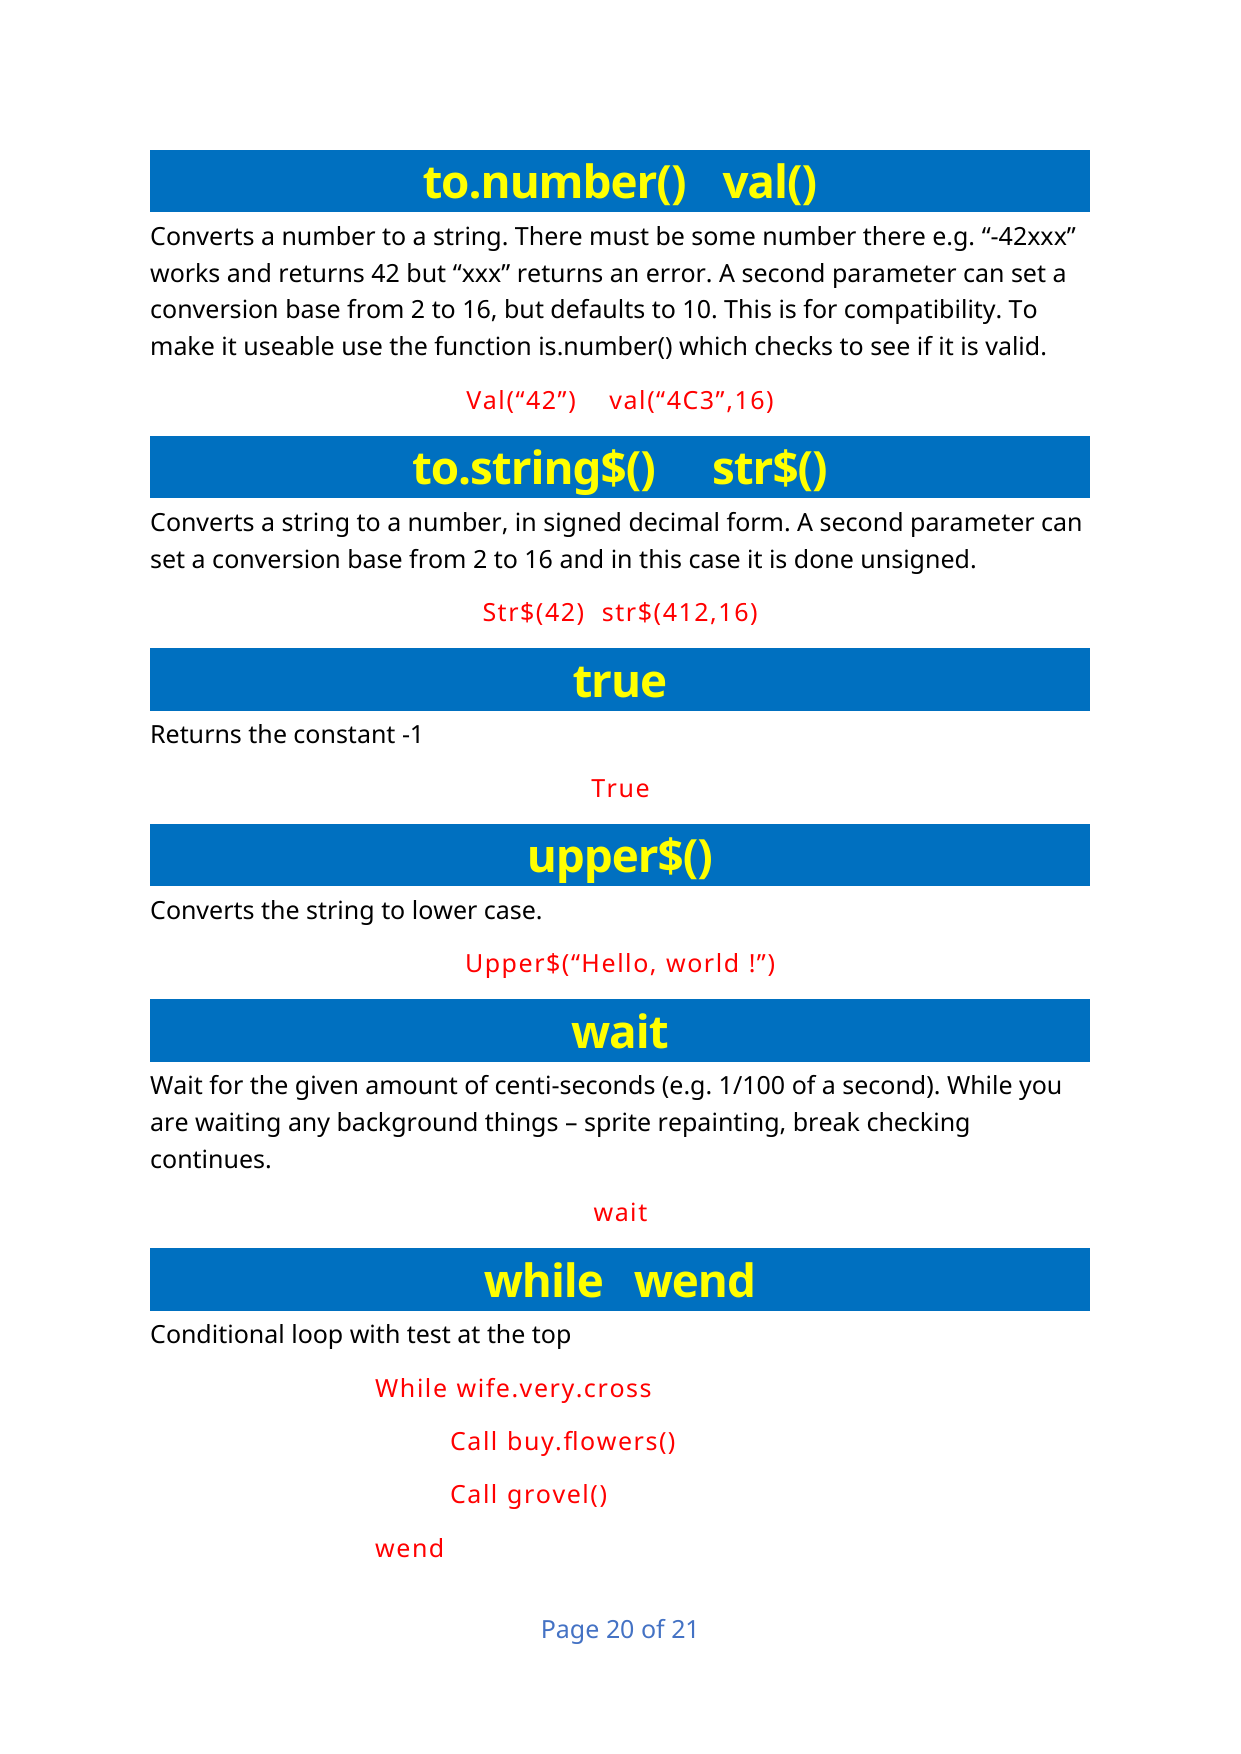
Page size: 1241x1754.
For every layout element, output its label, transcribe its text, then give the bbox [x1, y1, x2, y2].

subtitle True [150, 770, 1090, 804]
subtitle Call grovel() [450, 1477, 1090, 1511]
text Converts the string to lower case. [150, 892, 1090, 926]
subtitle Call buy.flowers() [450, 1424, 1090, 1458]
subtitle wait [150, 1195, 1090, 1229]
title true [150, 648, 1090, 711]
title to.string$() str$() [150, 436, 1090, 498]
title wait [150, 999, 1090, 1062]
subtitle Str$(42) str$(412,16) [150, 595, 1090, 629]
text Converts a number to a string. There must be some number there e.g. “-42xxx” works and returns 42 but “xxx” returns an error. A second parameter can set a conversion base from 2 to 16, but defaults to 10. This is for compatibility. To make it useable use the function is.number() which checks to see if it is valid. [150, 219, 1090, 363]
subtitle Val(“42”) val(“4C3”,16) [150, 382, 1090, 416]
text Converts a string to a number, in signed decimal form. A second parameter can set a conversion base from 2 to 16 and in this case it is done unsigned. [150, 504, 1090, 575]
subtitle While wife.very.cross [375, 1370, 1090, 1404]
subtitle wend [375, 1531, 1090, 1565]
title while wend [150, 1248, 1090, 1311]
title upper$() [150, 824, 1090, 886]
text Wait for the given amount of centi-seconds (e.g. 1/100 of a second). While you are waiting any background things – sprite repainting, break checking continues. [150, 1068, 1090, 1175]
text Conditional loop with test at the top [150, 1317, 1090, 1351]
text Returns the constant -1 [150, 717, 1090, 751]
subtitle Upper$(“Hello, world !”) [150, 946, 1090, 980]
title to.number() val() [150, 150, 1090, 212]
